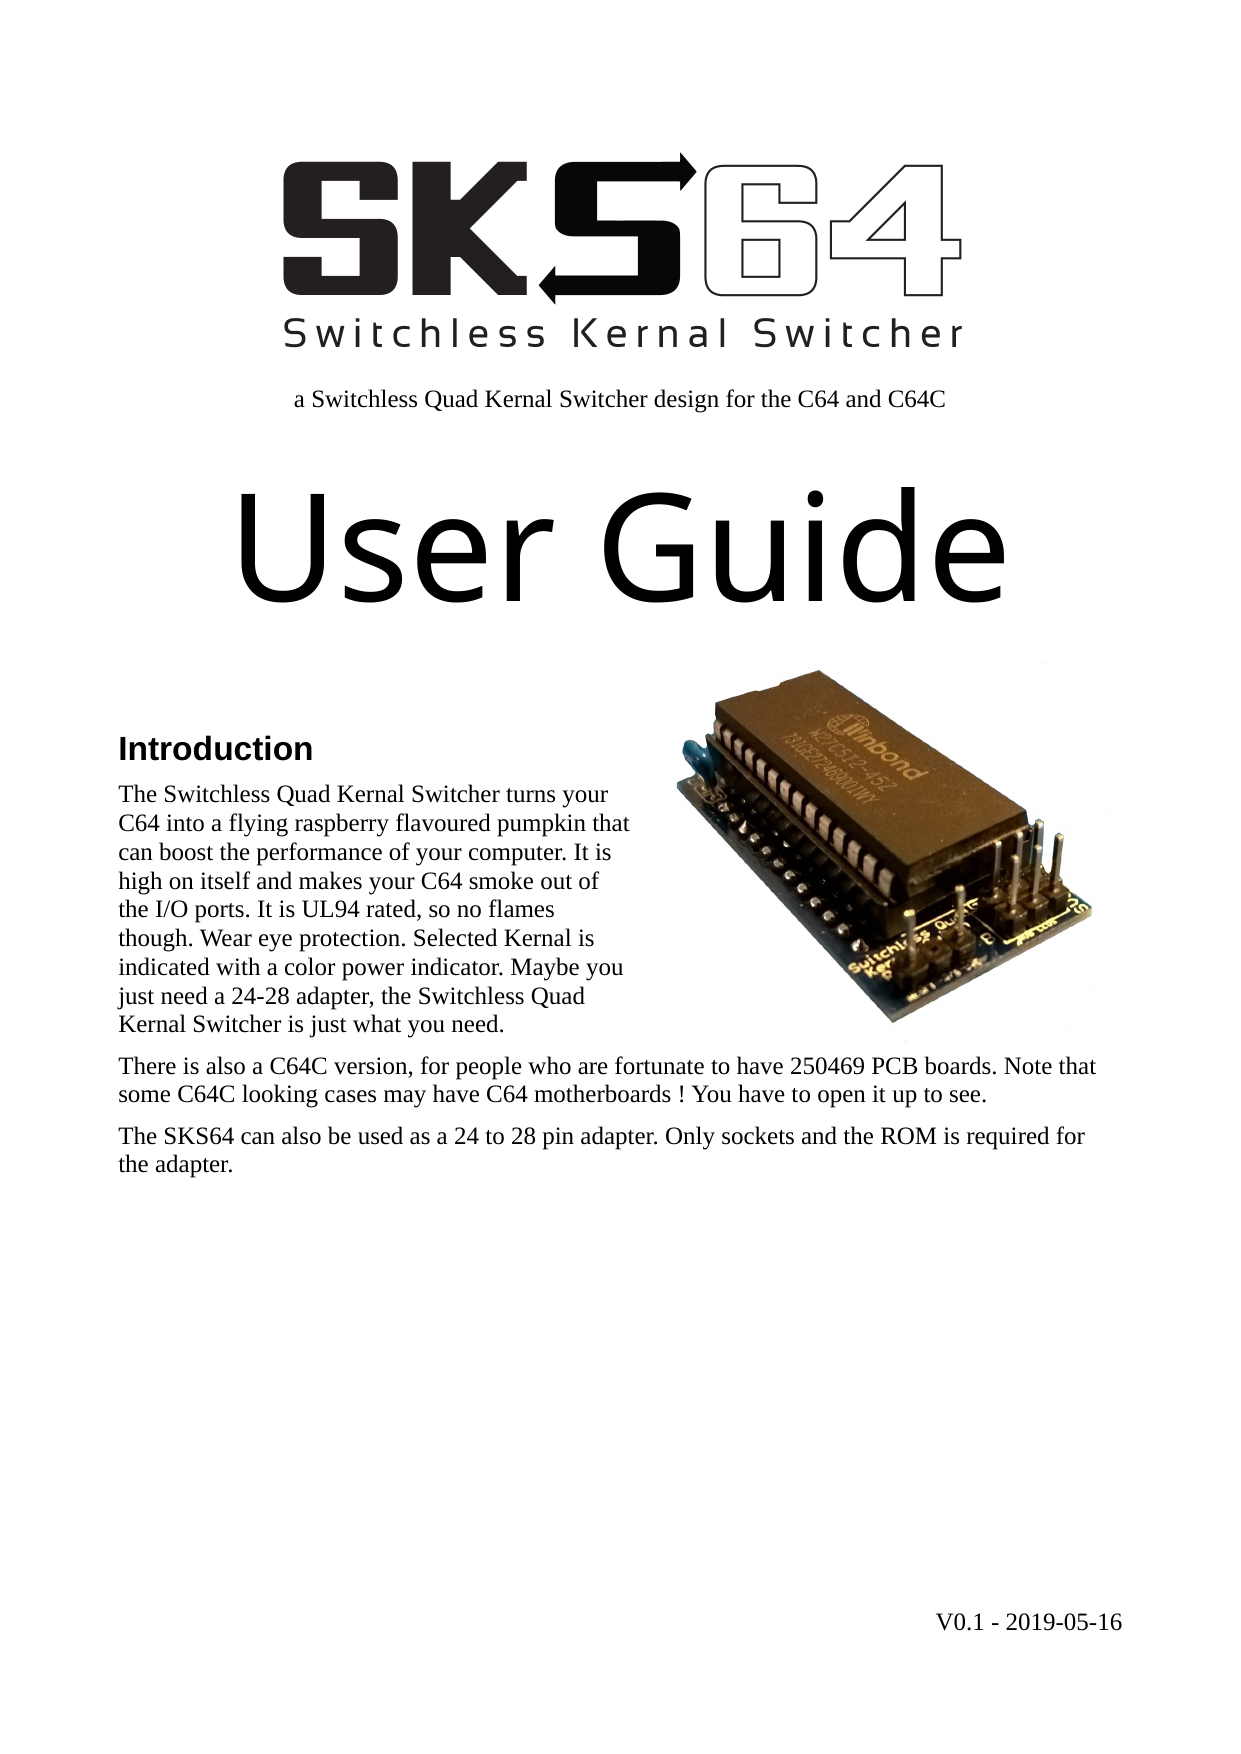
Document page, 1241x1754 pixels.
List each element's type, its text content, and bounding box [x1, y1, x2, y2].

text a Switchless Quad Kernal Switcher design for the C64 and C64C [118, 384, 1122, 413]
subtitle [1108, 728, 1122, 767]
subtitle Introduction [118, 728, 645, 767]
text There is also a C64C version, for people who are fortunate to have 250469 PCB boards. Note that some C64C looking cases may have C64 motherboards ! You have to open it up to see. [118, 1051, 1122, 1108]
picture [645, 658, 1108, 1042]
picture [264, 146, 976, 356]
text The Switchless Quad Kernal Switcher turns your C64 into a flying raspberry flavoured pumpkin that can boost the performance of your computer. It is high on itself and makes your C64 smoke out of the I/O ports. It is UL94 rated, so no flames though. Wear eye protection. Selected Kernal is indicated with a color power indicator. Maybe you just need a 24-28 adapter, the Switchless Quad Kernal Switcher is just what you need. [118, 779, 645, 1038]
text The SKS64 can also be used as a 24 to 28 pin adapter. Only sockets and the ROM is required for the adapter. [118, 1121, 1122, 1178]
text User Guide [118, 442, 1122, 646]
